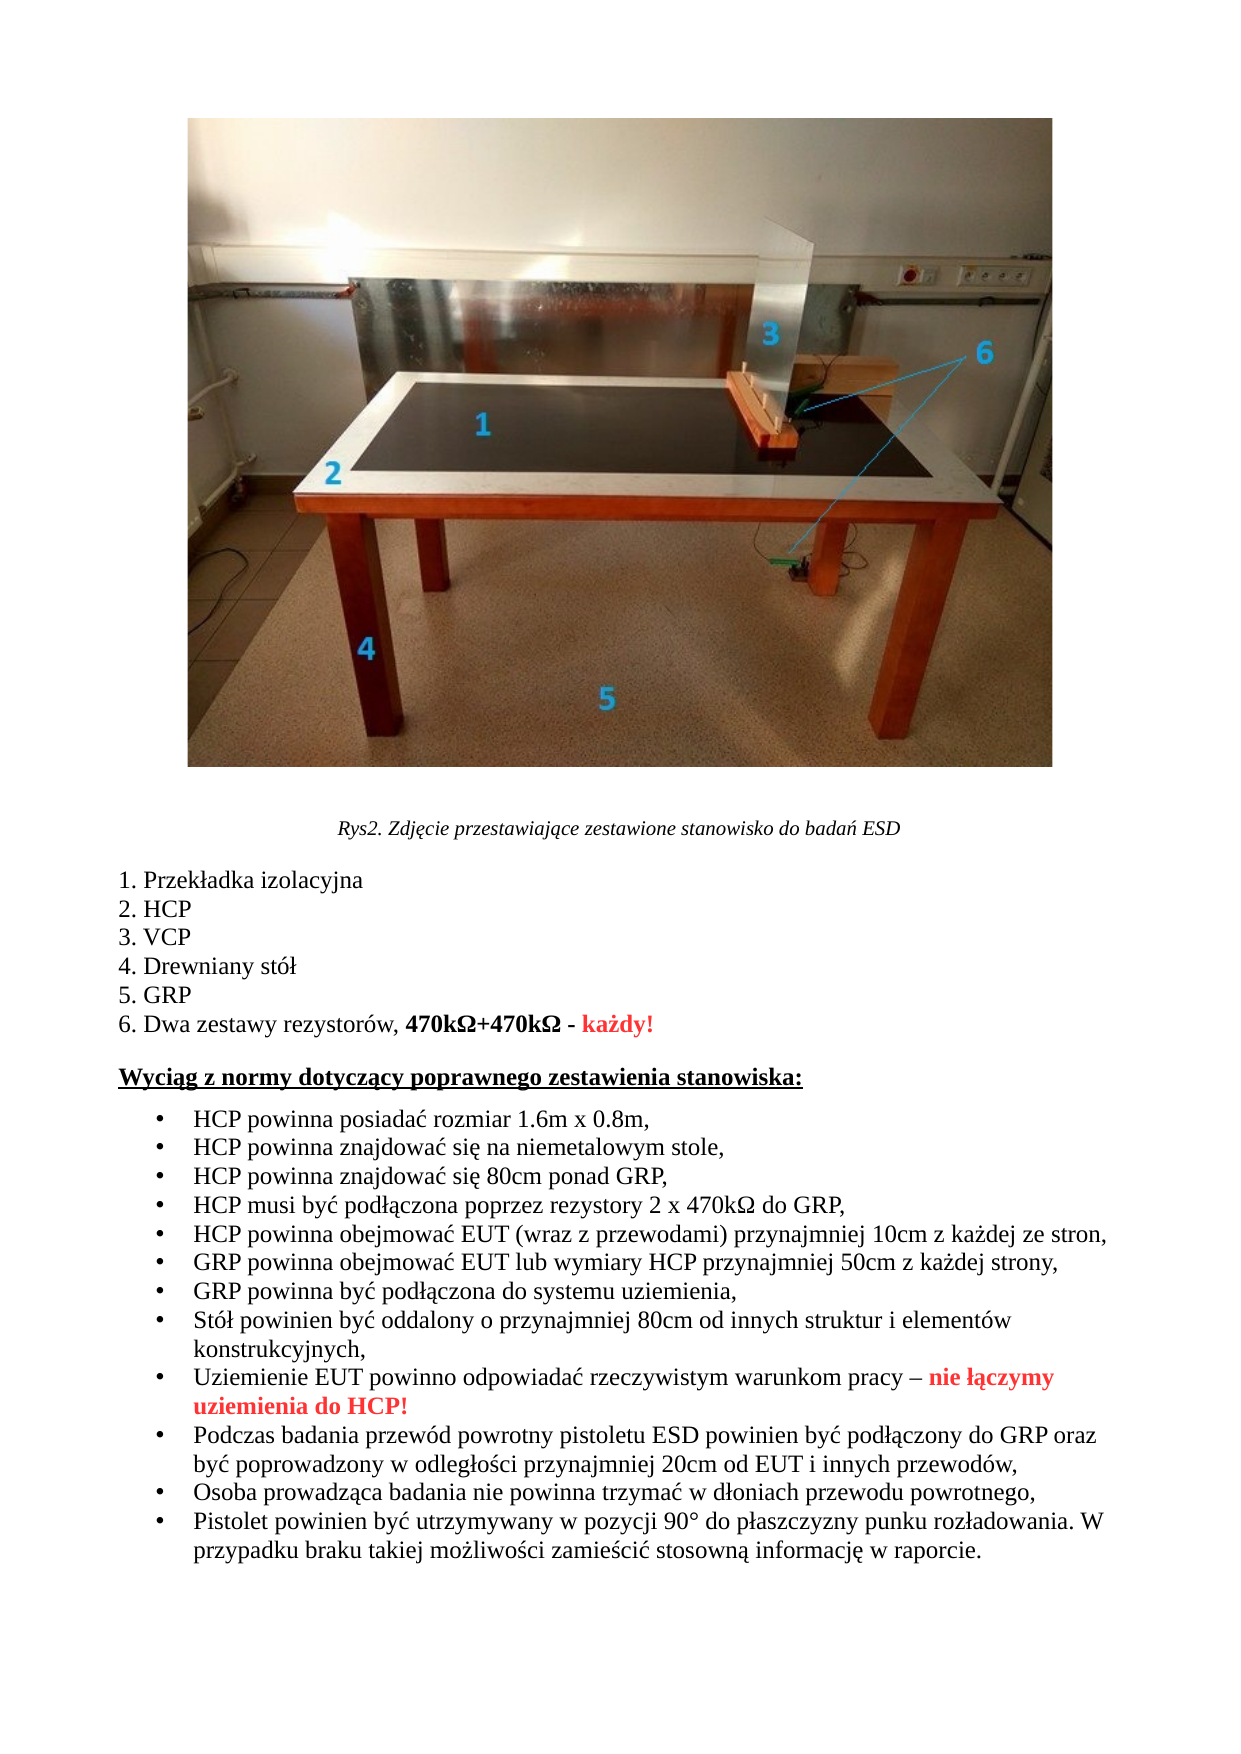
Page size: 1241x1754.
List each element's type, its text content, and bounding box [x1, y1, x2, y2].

list HCP musi być podłączona poprzez rezystory 2 x 470kΩ do GRP, [156, 1190, 1122, 1219]
list Podczas badania przewód powrotny pistoletu ESD powinien być podłączony do GRP oraz być poprowadzony w odległości przynajmniej 20cm od EUT i innych przewodów, [156, 1420, 1122, 1477]
list GRP powinna być podłączona do systemu uziemienia, [156, 1276, 1122, 1305]
list HCP powinna znajdować się 80cm ponad GRP, [156, 1161, 1122, 1190]
list HCP powinna obejmować EUT (wraz z przewodami) przynajmniej 10cm z każdej ze stron, [156, 1219, 1122, 1247]
picture [187, 118, 1053, 767]
list Osoba prowadząca badania nie powinna trzymać w dłoniach przewodu powrotnego, [156, 1477, 1122, 1506]
text 1. Przekładka izolacyjna 2. HCP 3. VCP 4. Drewniany stół 5. GRP 6. Dwa zestawy rezystorów, 470kΩ+470kΩ - każdy! [118, 865, 1122, 1037]
list HCP powinna znajdować się na niemetalowym stole, [156, 1132, 1122, 1161]
list Stół powinien być oddalony o przynajmniej 80cm od innych struktur i elementów konstrukcyjnych, [156, 1305, 1122, 1362]
list Pistolet powinien być utrzymywany w pozycji 90° do płaszczyzny punku rozładowania. W przypadku braku takiej możliwości zamieścić stosowną informację w raporcie. [156, 1506, 1122, 1564]
text Wyciąg z normy dotyczący poprawnego zestawienia stanowiska: [118, 1062, 1122, 1091]
list Uziemienie EUT powinno odpowiadać rzeczywistym warunkom pracy – nie łączymy uziemienia do HCP! [156, 1362, 1122, 1420]
list GRP powinna obejmować EUT lub wymiary HCP przynajmniej 50cm z każdej strony, [156, 1247, 1122, 1276]
text Rys2. Zdjęcie przestawiające zestawione stanowisko do badań ESD [118, 816, 1122, 840]
list HCP powinna posiadać rozmiar 1.6m x 0.8m, [156, 1104, 1122, 1132]
